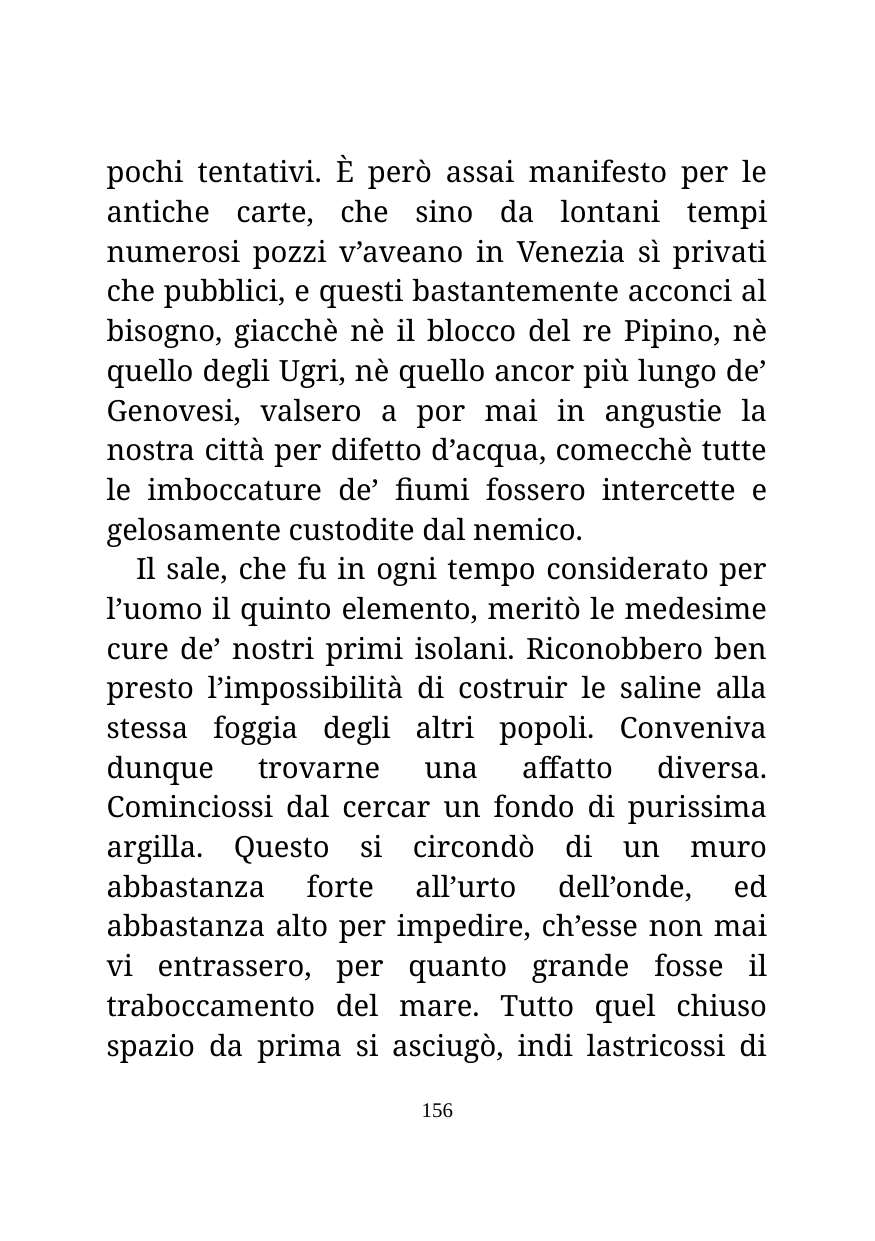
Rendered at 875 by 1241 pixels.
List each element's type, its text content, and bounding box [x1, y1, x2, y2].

text pochi tentativi. È però assai manifesto per le antiche carte, che sino da lontani tempi numerosi pozzi v’aveano in Venezia sì privati che pubblici, e questi bastantemente acconci al bisogno, giacchè nè il blocco del re Pipino, nè quello degli Ugri, nè quello ancor più lungo de’ Genovesi, valsero a por mai in angustie la nostra città per difetto d’acqua, comecchè tutte le imboccature de’ fiumi fossero intercette e gelosamente custodite dal nemico. [106, 152, 768, 548]
text Il sale, che fu in ogni tempo considerato per l’uomo il quinto elemento, meritò le medesime cure de’ nostri primi isolani. Riconobbero ben presto l’impossibilità di costruir le saline alla stessa foggia degli altri popoli. Conveniva dunque trovarne una affatto diversa. Cominciossi dal cercar un fondo di purissima argilla. Questo si circondò di un muro abbastanza forte all’urto dell’onde, ed abbastanza alto per impedire, ch’esse non mai vi entrassero, per quanto grande fosse il traboccamento del mare. Tutto quel chiuso spazio da prima si asciugò, indi lastricossi di [106, 548, 768, 1064]
